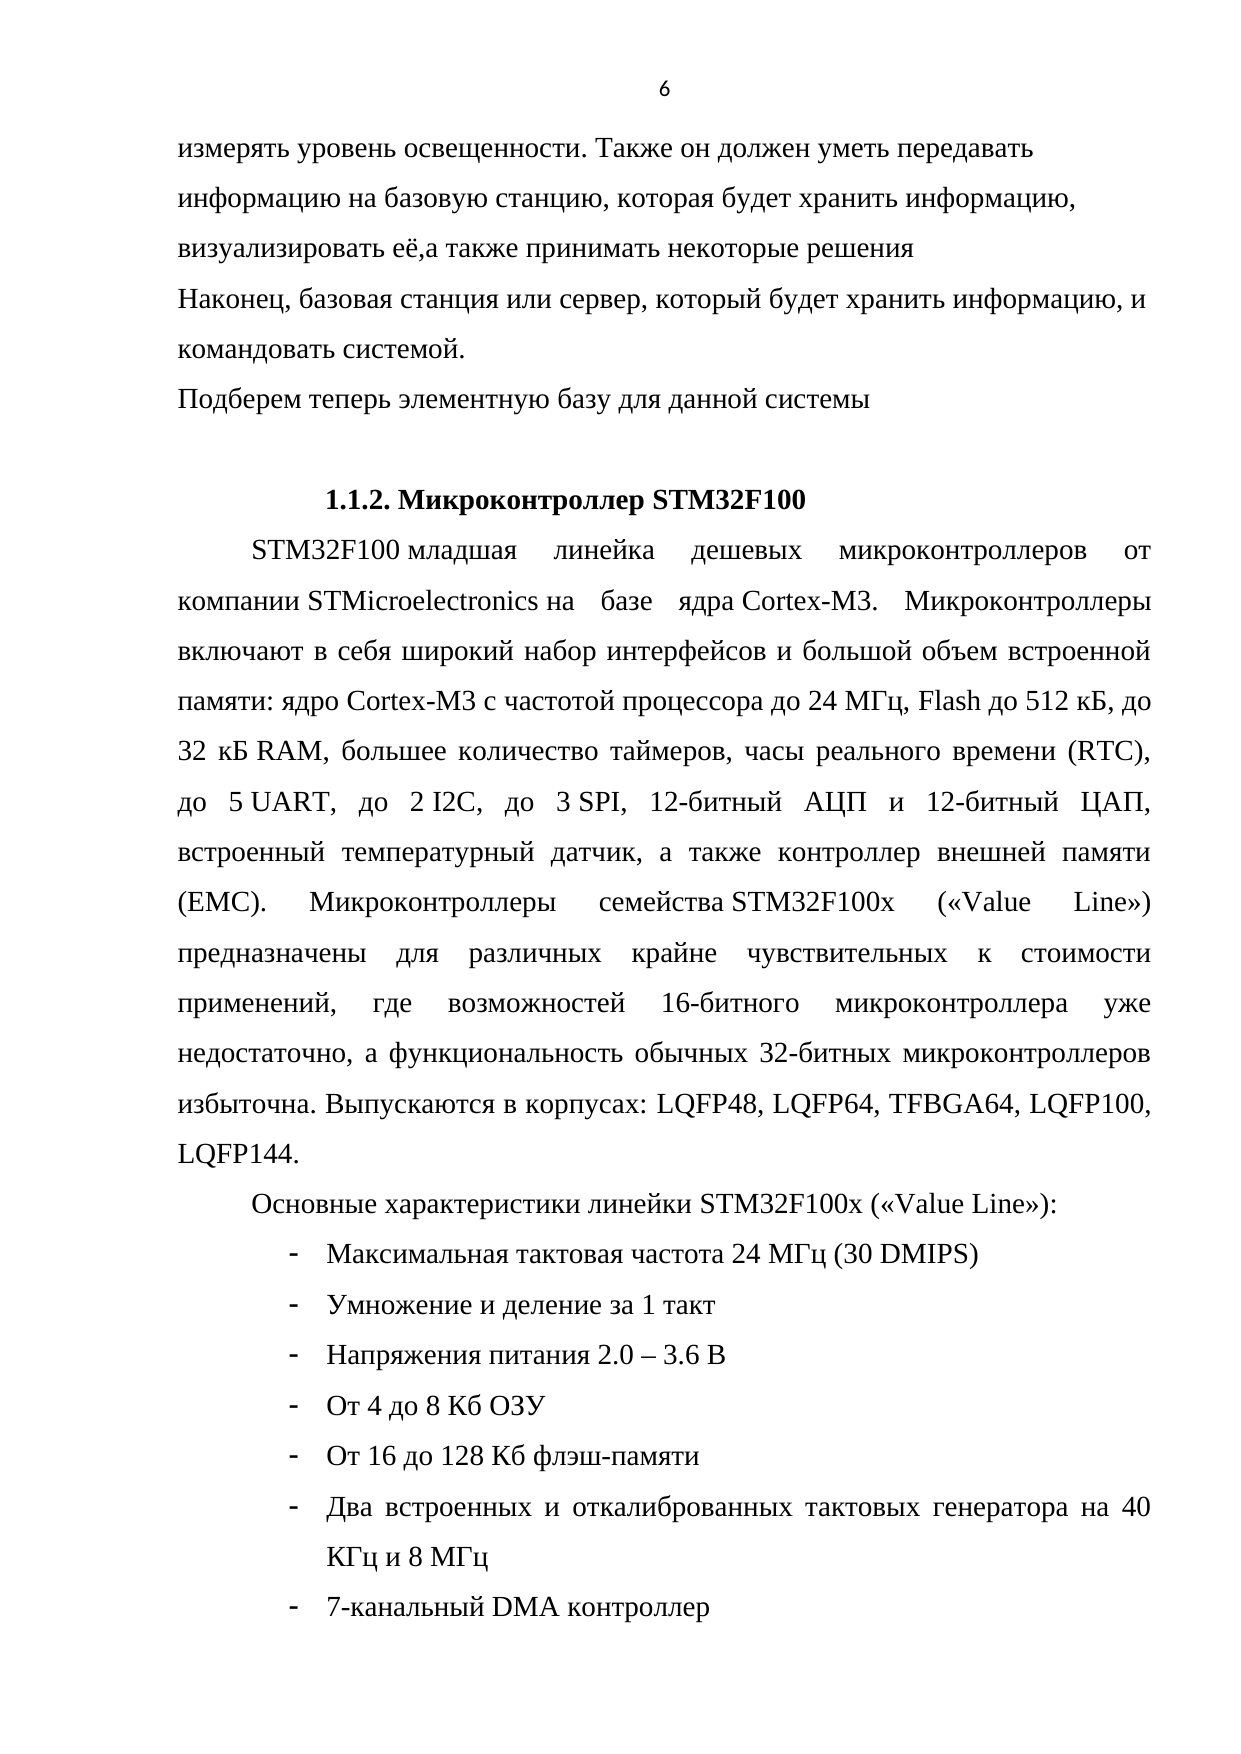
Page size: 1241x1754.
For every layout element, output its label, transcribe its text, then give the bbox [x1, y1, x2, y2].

list Максимальная тактовая частота 24 МГц (30 DMIPS) [288, 1237, 1152, 1270]
list 7-канальный DMA контроллер [288, 1589, 1152, 1623]
text 1.1.2. Микроконтроллер STM32F100 [177, 482, 1152, 516]
text STM32F100 младшая линейка дешевых микроконтроллеров от компании STMicroelectronics на базе ядра Cortex-M3. Микроконтроллеры включают в себя широкий набор интерфейсов и большой объем встроенной памяти: ядро Cortex-M3 с частотой процессора до 24 МГц, Flash до 512 кБ, до 32 кБ RAM, большее количество таймеров, часы реального времени (RTC), до 5 UART, до 2 I2C, до 3 SPI, 12-битный АЦП и 12-битный ЦАП, встроенный температурный датчик, а также контроллер внешней памяти (EMC). Микроконтроллеры семейства STM32F100х («Value Line») предназначены для различных крайне чувствительных к стоимости применений, где возможностей 16-битного микроконтроллера уже недостаточно, а функциональность обычных 32-битных микроконтроллеров избыточна. Выпускаются в корпусах: LQFP48, LQFP64, TFBGA64, LQFP100, LQFP144. [177, 532, 1152, 1169]
text измерять уровень освещенности. Также он должен уметь передавать информацию на базовую станцию, которая будет хранить информацию, визуализировать её,а также принимать некоторые решения [177, 130, 1152, 264]
list Два встроенных и откалиброванных тактовых генератора на 40 КГц и 8 МГц [288, 1489, 1152, 1573]
text Подберем теперь элементную базу для данной системы [177, 381, 1152, 415]
list Умножение и деление за 1 такт [288, 1287, 1152, 1321]
text Основные характеристики линейки STM32F100х («Value Line»): [177, 1186, 1152, 1220]
list Напряжения питания 2.0 – 3.6 В [288, 1337, 1152, 1371]
text Наконец, базовая станция или сервер, который будет хранить информацию, и командовать системой. [177, 281, 1152, 364]
list От 16 до 128 Кб флэш-памяти [288, 1438, 1152, 1472]
list От 4 до 8 Кб ОЗУ [288, 1388, 1152, 1422]
